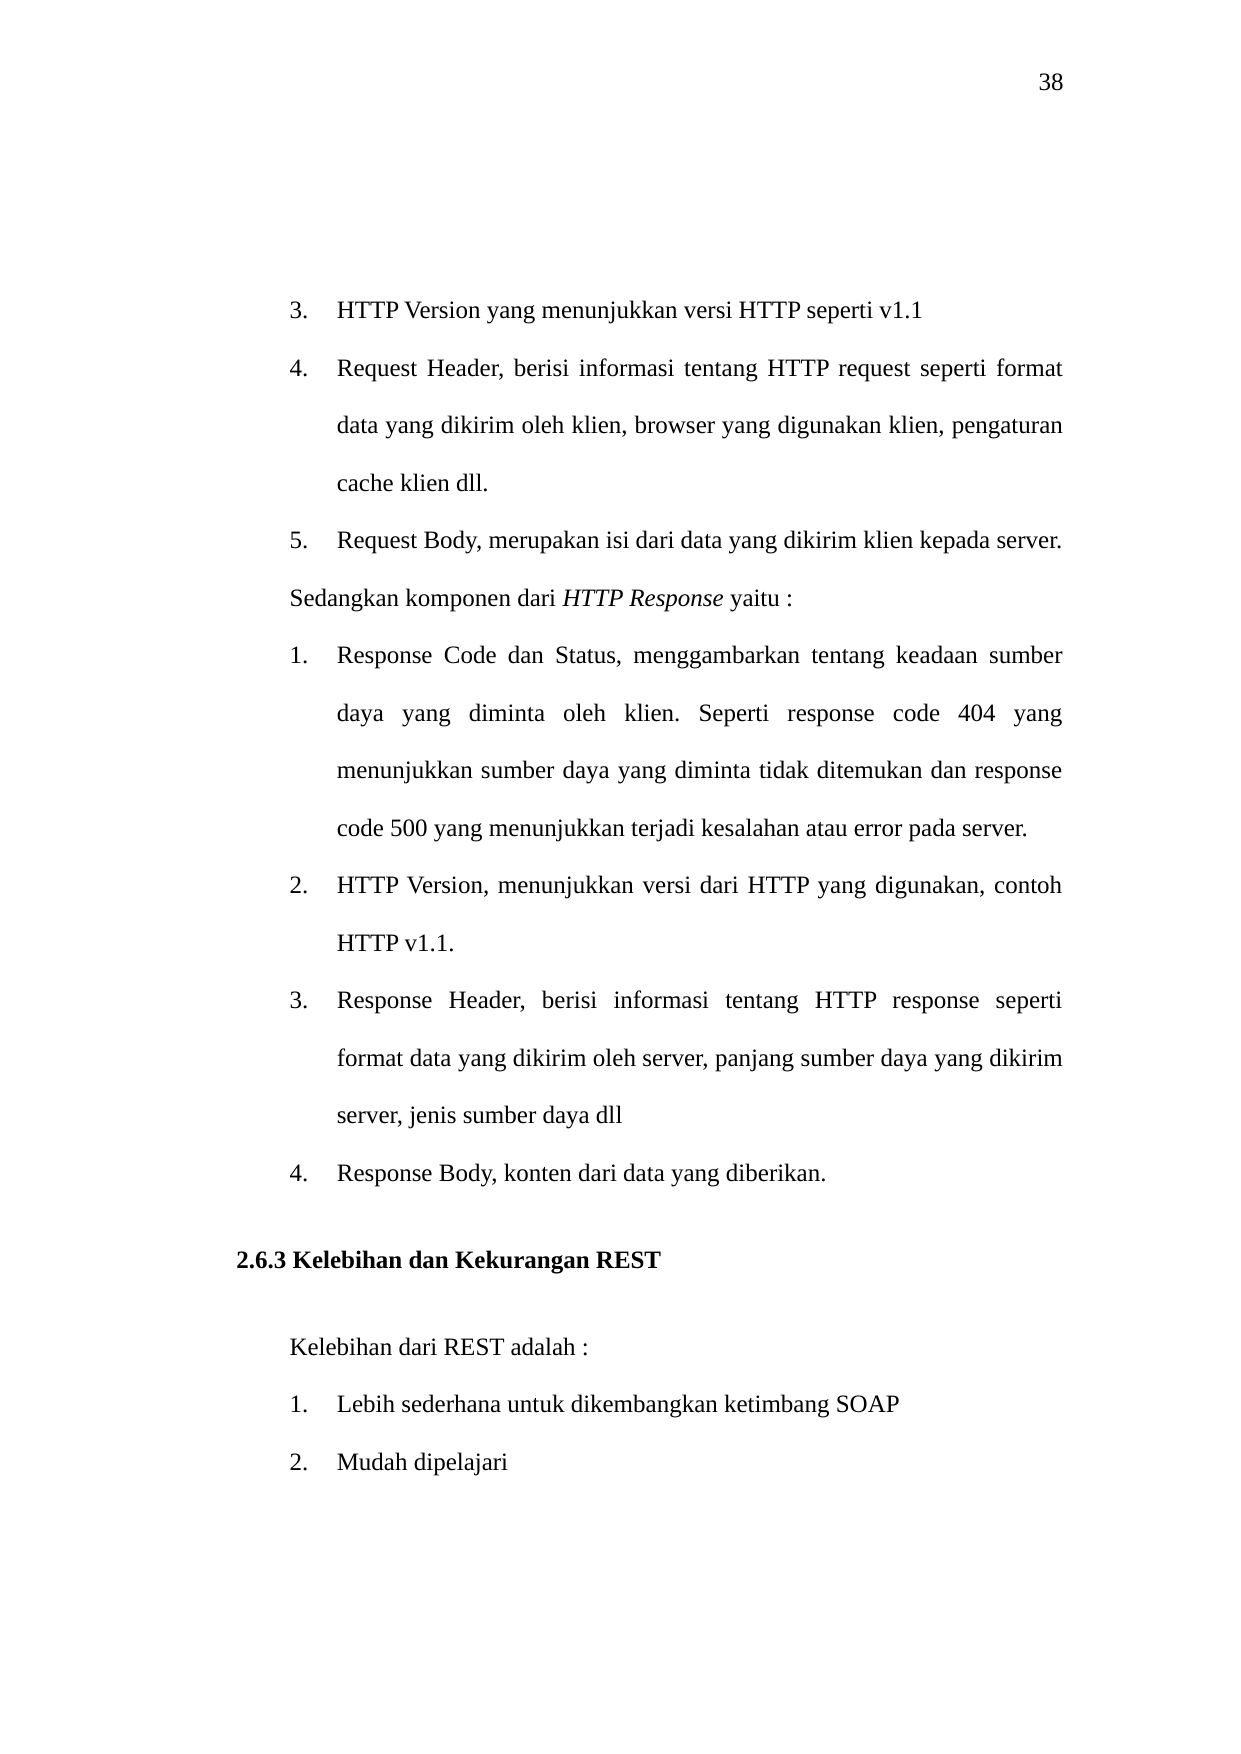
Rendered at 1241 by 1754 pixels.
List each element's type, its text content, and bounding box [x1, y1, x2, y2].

list Lebih sederhana untuk dikembangkan ketimbang SOAP [289, 1389, 1063, 1418]
list HTTP Version yang menunjukkan versi HTTP seperti v1.1 [289, 295, 1063, 324]
list Response Body, konten dari data yang diberikan. [289, 1158, 1063, 1187]
list Response Code dan Status, menggambarkan tentang keadaan sumber daya yang diminta oleh klien. Seperti response code 404 yang menunjukkan sumber daya yang diminta tidak ditemukan dan response code 500 yang menunjukkan terjadi kesalahan atau error pada server. [289, 640, 1063, 842]
text Kelebihan dari REST adalah : [236, 1332, 1063, 1361]
subtitle 2.6.3 Kelebihan dan Kekurangan REST [236, 1245, 1063, 1273]
list Request Header, berisi informasi tentang HTTP request seperti format data yang dikirim oleh klien, browser yang digunakan klien, pengaturan cache klien dll. [289, 353, 1063, 497]
list Mudah dipelajari [289, 1447, 1063, 1476]
list HTTP Version, menunjukkan versi dari HTTP yang digunakan, contoh HTTP v1.1. [289, 870, 1063, 957]
list Request Body, merupakan isi dari data yang dikirim klien kepada server. [289, 525, 1063, 554]
list Response Header, berisi informasi tentang HTTP response seperti format data yang dikirim oleh server, panjang sumber daya yang dikirim server, jenis sumber daya dll [289, 985, 1063, 1129]
text Sedangkan komponen dari HTTP Response yaitu : [236, 583, 1063, 612]
